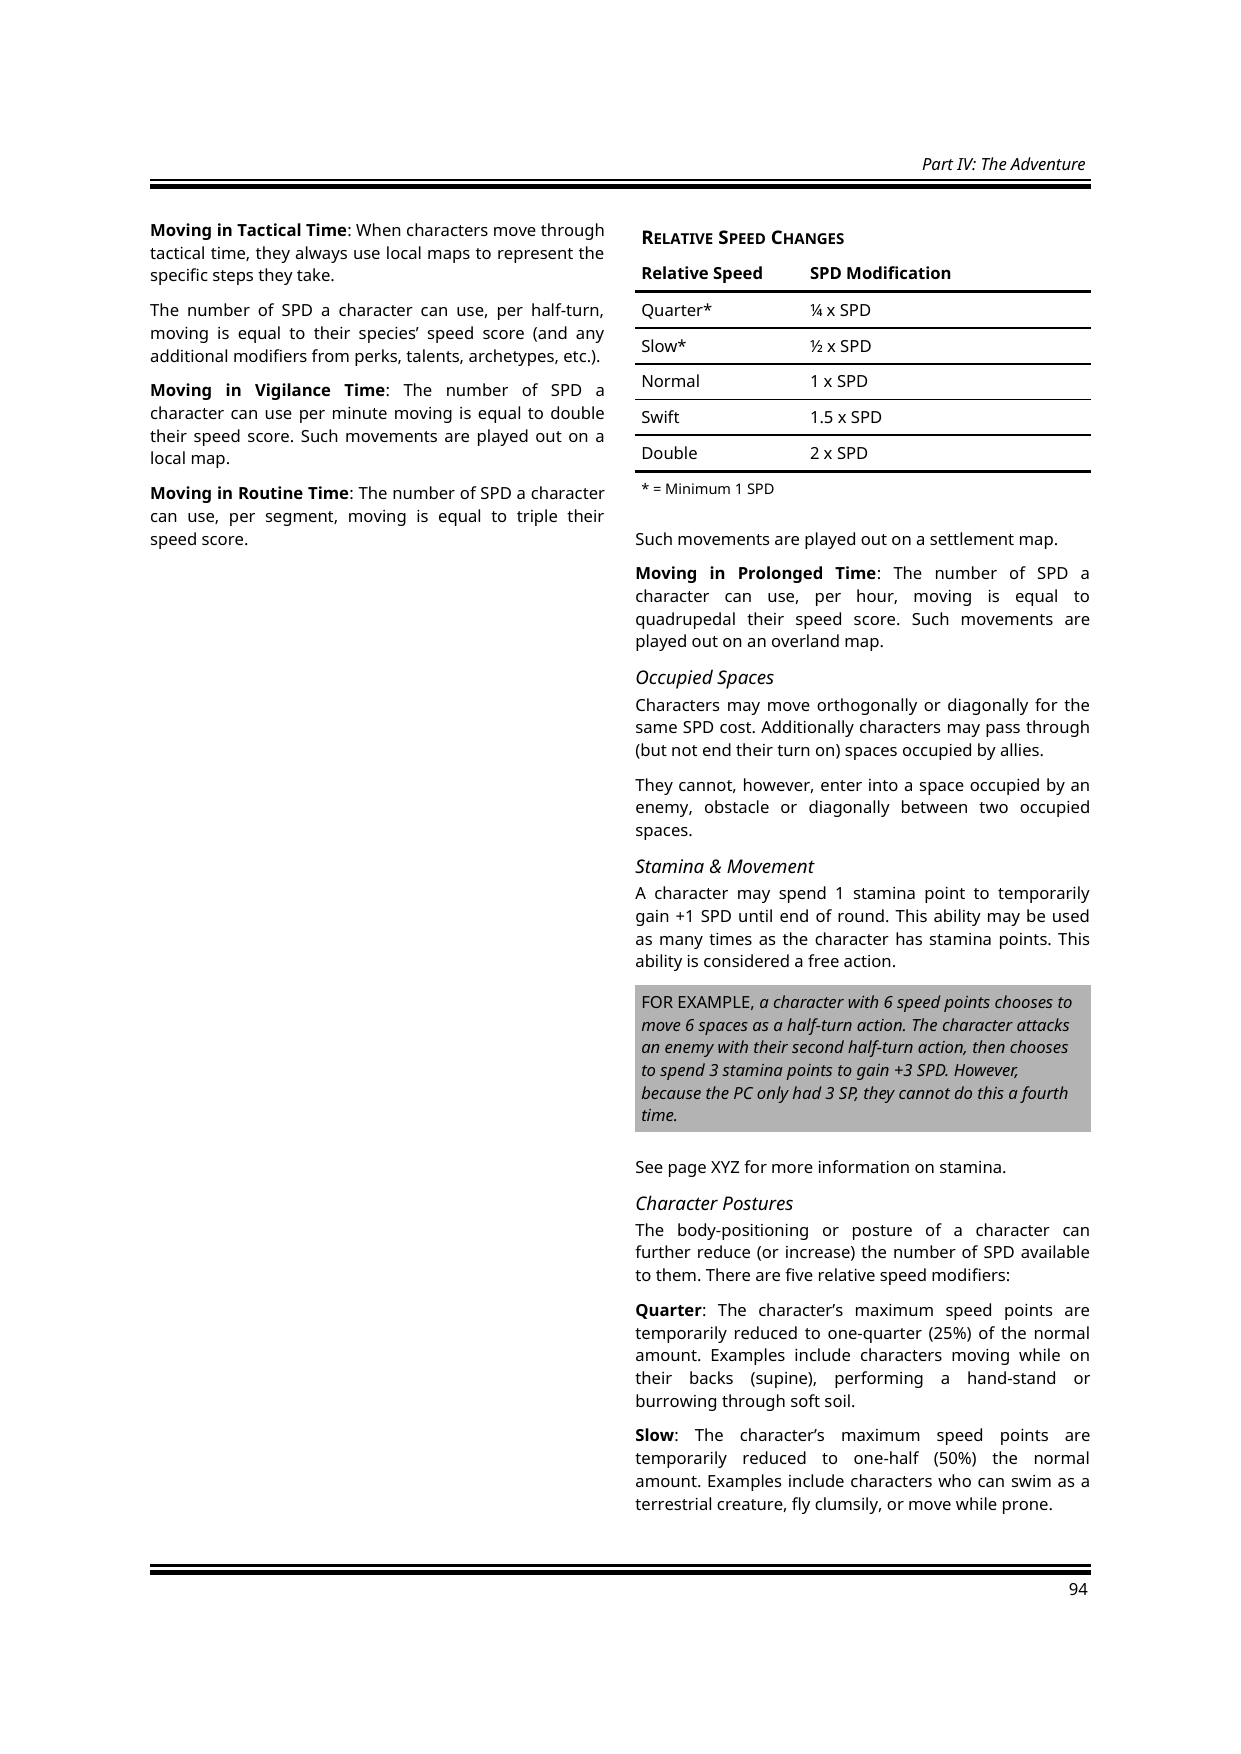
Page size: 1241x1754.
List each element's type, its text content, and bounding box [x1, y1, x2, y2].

table_cell Quarter* [635, 293, 804, 327]
text Character Postures [635, 1190, 1091, 1215]
table_cell Normal [635, 365, 804, 398]
table_cell SPD Modification [804, 256, 1091, 290]
table_header Relative Speed Changes [635, 219, 1091, 256]
table_cell ¼ x SPD [804, 293, 1091, 327]
text Slow: The character’s maximum speed points are temporarily reduced to one-half (50%) the normal amount. Examples include characters who can swim as a terrestrial creature, fly clumsily, or move while prone. [635, 1424, 1091, 1515]
text Stamina & Movement [635, 853, 1091, 879]
text They cannot, however, enter into a space occupied by an enemy, obstacle or diagonally between two occupied spaces. [635, 773, 1091, 841]
table_cell 1 x SPD [804, 365, 1091, 398]
text Characters may move orthogonally or diagonally for the same SPD cost. Additionally characters may pass through (but not end their turn on) spaces occupied by allies. [635, 693, 1091, 761]
table_cell Slow* [635, 329, 804, 363]
text Quarter: The character’s maximum speed points are temporarily reduced to one-quarter (25%) of the normal amount. Examples include characters moving while on their backs (supine), performing a hand-stand or burrowing through soft soil. [635, 1298, 1091, 1412]
table_cell Relative Speed [635, 256, 804, 290]
text See page XYZ for more information on stamina. [635, 1132, 1091, 1178]
table_cell 1.5 x SPD [804, 400, 1091, 434]
table_cell 2 x SPD [804, 436, 1091, 470]
text Occupied Spaces [635, 665, 1091, 690]
text Such movements are played out on a settlement map. [635, 504, 1091, 550]
text A character may spend 1 stamina point to temporarily gain +1 SPD until end of round. This ability may be used as many times as the character has stamina points. This ability is considered a free action. [635, 882, 1091, 973]
table_cell * = Minimum 1 SPD [635, 473, 1091, 504]
text Moving in Prolonged Time: The number of SPD a character can use, per hour, moving is equal to quadrupedal their speed score. Such movements are played out on an overland map. [635, 562, 1091, 653]
text Moving in Vigilance Time: The number of SPD a character can use per minute moving is equal to double their speed score. Such movements are played out on a local map. [150, 379, 605, 470]
table_cell Swift [635, 400, 804, 434]
text Moving in Routine Time: The number of SPD a character can use, per segment, moving is equal to triple their speed score. [150, 482, 605, 550]
text The number of SPD a character can use, per half-turn, moving is equal to their species’ speed score (and any additional modifiers from perks, talents, archetypes, etc.). [150, 299, 605, 367]
table_cell ½ x SPD [804, 329, 1091, 363]
text The body-positioning or posture of a character can further reduce (or increase) the number of SPD available to them. There are five relative speed modifiers: [635, 1218, 1091, 1287]
text Moving in Tactical Time: When characters move through tactical time, they always use local maps to represent the specific steps they take. [150, 219, 605, 287]
table_cell Double [635, 436, 804, 470]
table_header FOR EXAMPLE, a character with 6 speed points chooses to move 6 spaces as a half-turn action. The character attacks an enemy with their second half-turn action, then chooses to spend 3 stamina points to gain +3 SPD. However, because the PC only had 3 SP, they cannot do this a fourth time. [635, 985, 1091, 1132]
